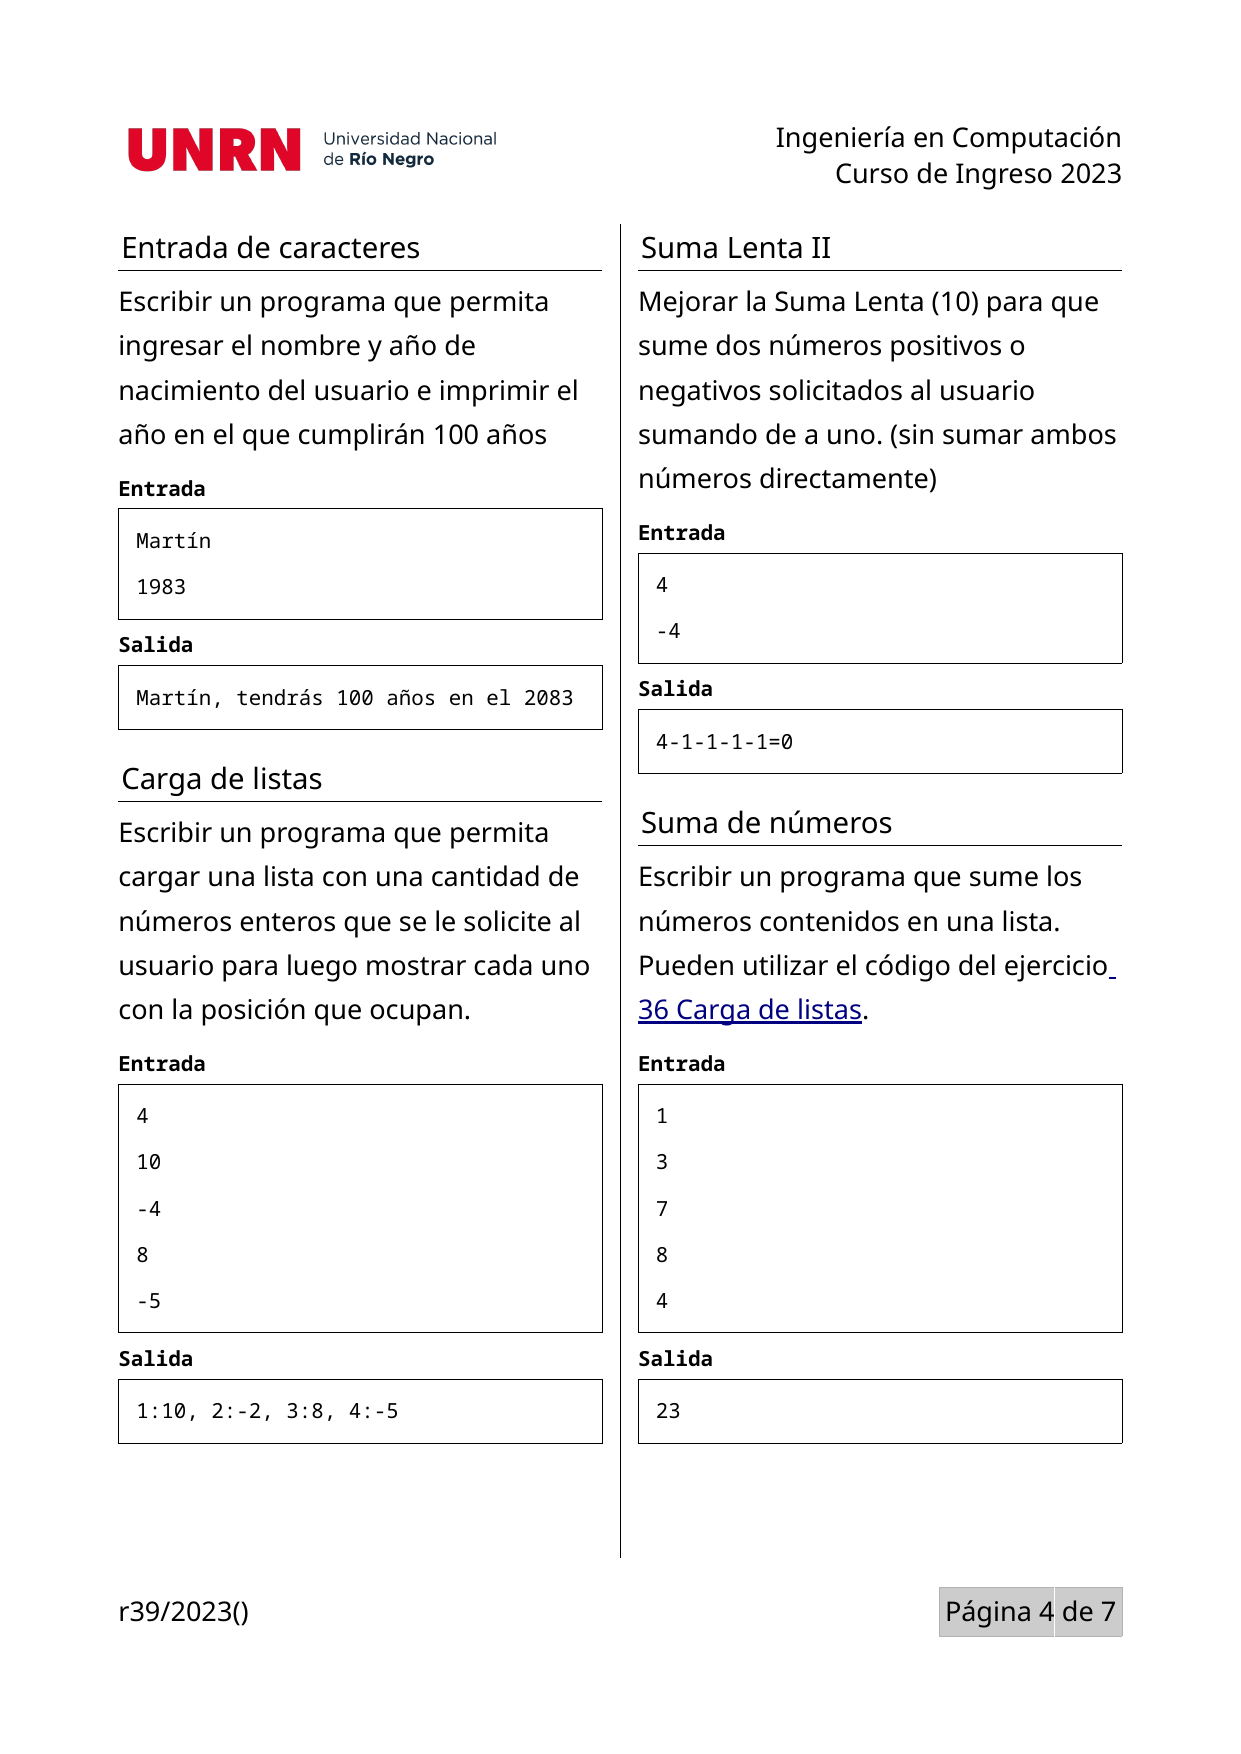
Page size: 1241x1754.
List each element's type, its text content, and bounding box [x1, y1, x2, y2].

text Escribir un programa que sume los números contenidos en una lista. Pueden utilizar el código del ejercicio 36 Carga de listas. [638, 858, 1122, 1027]
text 1983 [119, 554, 602, 619]
text 4-1-1-1-1=0 [639, 710, 1122, 773]
text Salida [638, 674, 1122, 703]
text -5 [119, 1268, 602, 1332]
text 4 [119, 1085, 602, 1130]
subtitle Carga de listas [118, 755, 602, 801]
subtitle Suma de números [638, 799, 1122, 845]
text 1:10, 2:-2, 3:8, 4:-5 [119, 1380, 602, 1443]
text Salida [118, 1344, 602, 1373]
text Martín [119, 509, 602, 554]
text Escribir un programa que permita cargar una lista con una cantidad de números enteros que se le solicite al usuario para luego mostrar cada uno con la posición que ocupan. [118, 814, 602, 1027]
text Salida [638, 1344, 1122, 1373]
text Mejorar la Suma Lenta (10) para que sume dos números positivos o negativos solicitados al usuario sumando de a uno. (sin sumar ambos números directamente) [638, 283, 1122, 496]
text 8 [119, 1222, 602, 1268]
text Entrada [638, 1049, 1122, 1077]
text 10 [119, 1130, 602, 1176]
text 3 [639, 1130, 1122, 1176]
text 4 [639, 1268, 1122, 1332]
subtitle Entrada de caracteres [118, 224, 602, 270]
picture [118, 118, 505, 180]
text 1 [639, 1085, 1122, 1130]
text -4 [639, 599, 1122, 663]
text 7 [639, 1176, 1122, 1222]
text Salida [118, 630, 602, 659]
text Entrada [638, 518, 1122, 547]
text Escribir un programa que permita ingresar el nombre y año de nacimiento del usuario e imprimir el año en el que cumplirán 100 años [118, 283, 602, 452]
text 8 [639, 1222, 1122, 1268]
text Martín, tendrás 100 años en el 2083 [119, 666, 602, 729]
text Entrada [118, 474, 602, 502]
text Entrada [118, 1049, 602, 1077]
subtitle Suma Lenta II [638, 224, 1122, 270]
text -4 [119, 1176, 602, 1222]
text 4 [639, 554, 1122, 599]
text 23 [639, 1380, 1122, 1443]
